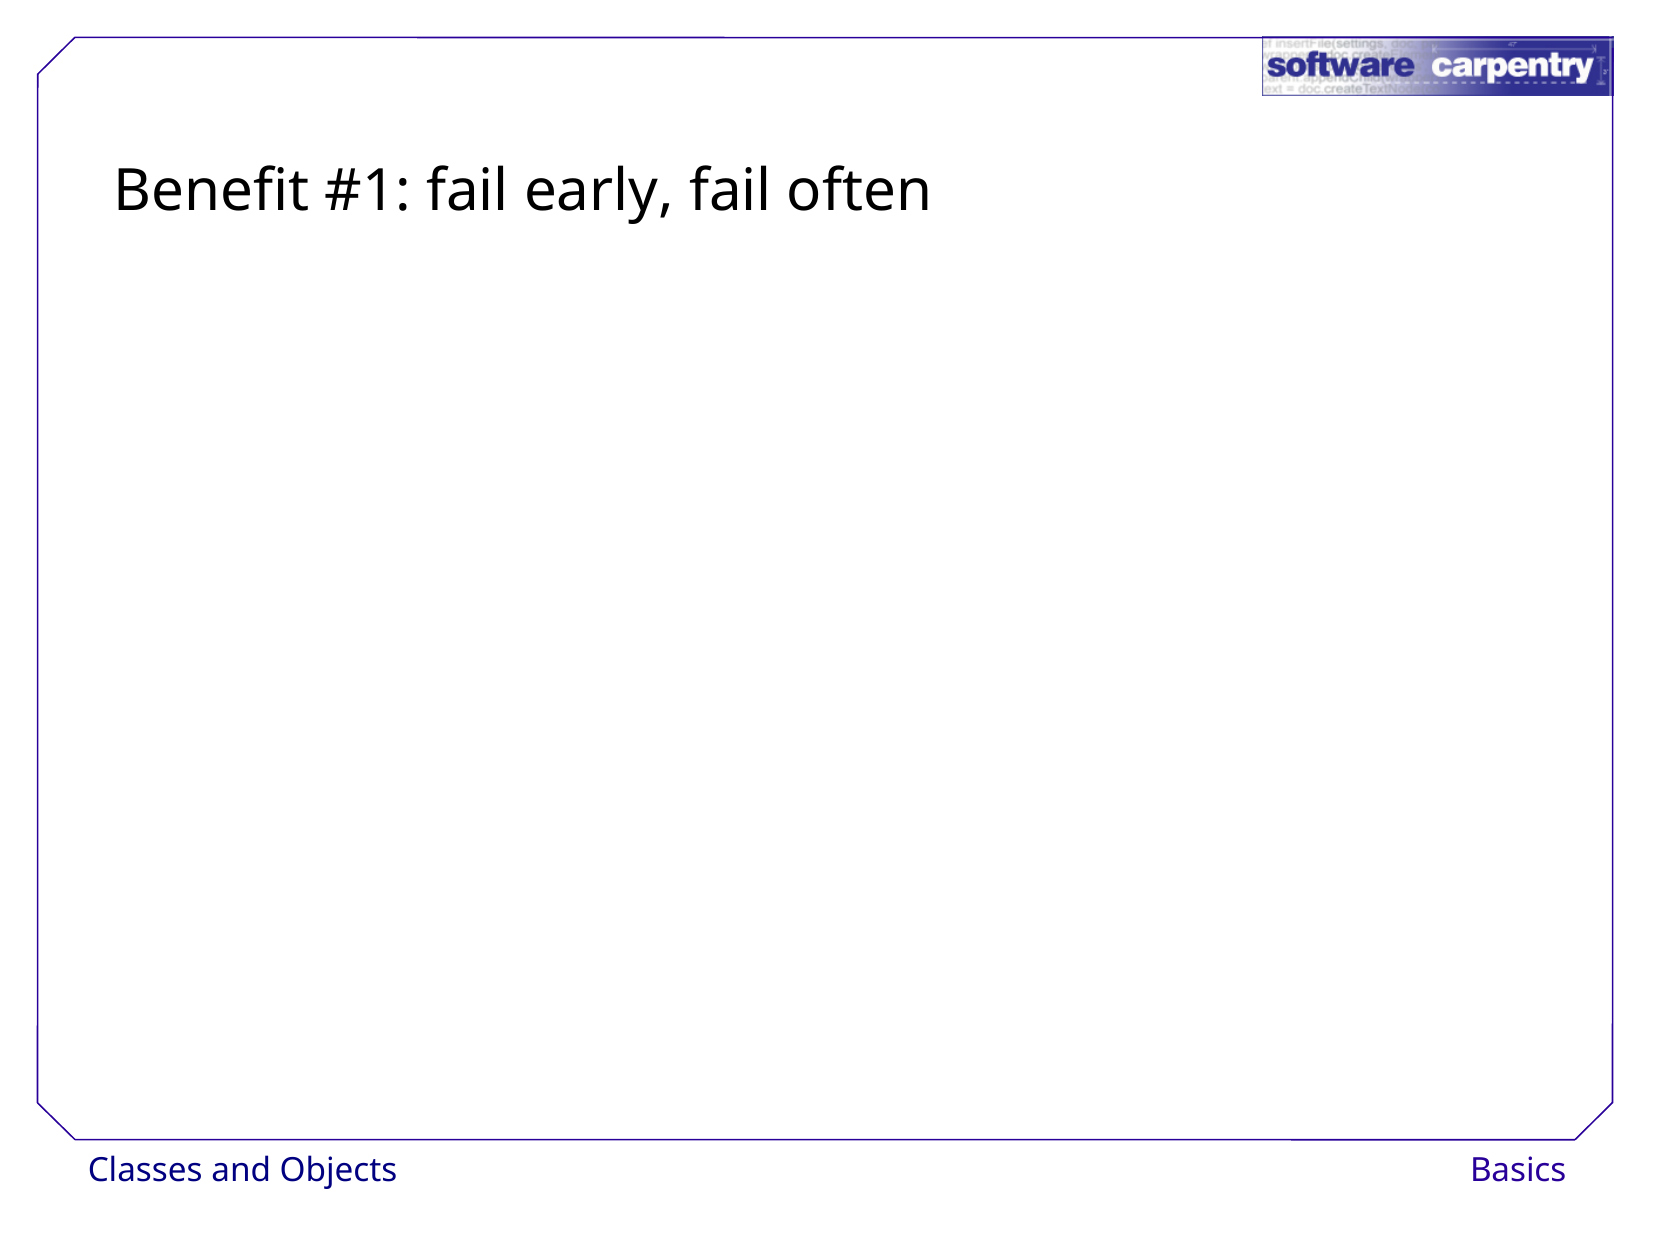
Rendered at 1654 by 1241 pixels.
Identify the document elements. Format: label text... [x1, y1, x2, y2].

text_box Benefit #1: fail early, fail often [99, 109, 1517, 231]
picture [1262, 36, 1614, 96]
